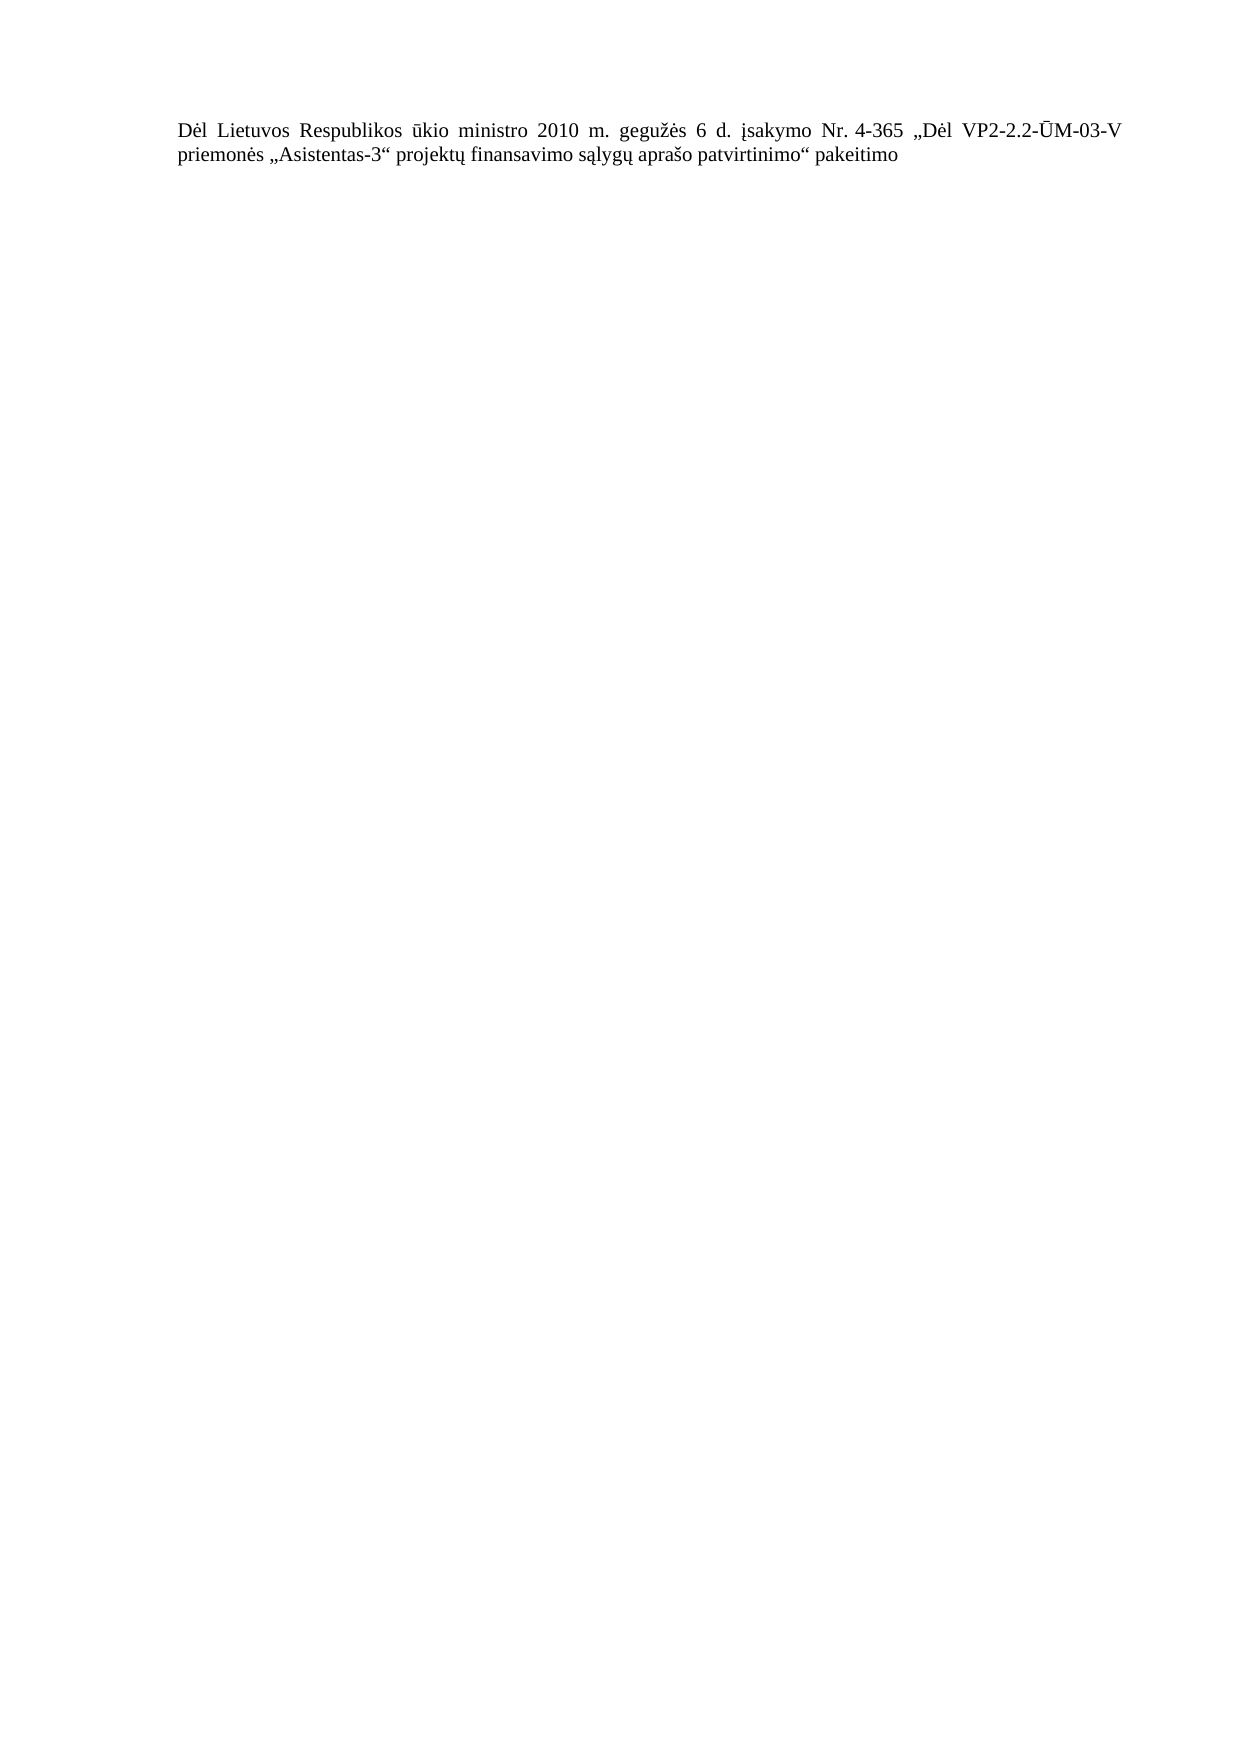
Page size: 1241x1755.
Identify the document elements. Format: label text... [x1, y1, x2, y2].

text Dėl Lietuvos Respublikos ūkio ministro 2010 m. gegužės 6 d. įsakymo Nr. 4-365 „Dėl VP2-2.2-ŪM-03-V priemonės „Asistentas-3“ projektų finansavimo sąlygų aprašo patvirtinimo“ pakeitimo [177, 118, 1122, 166]
